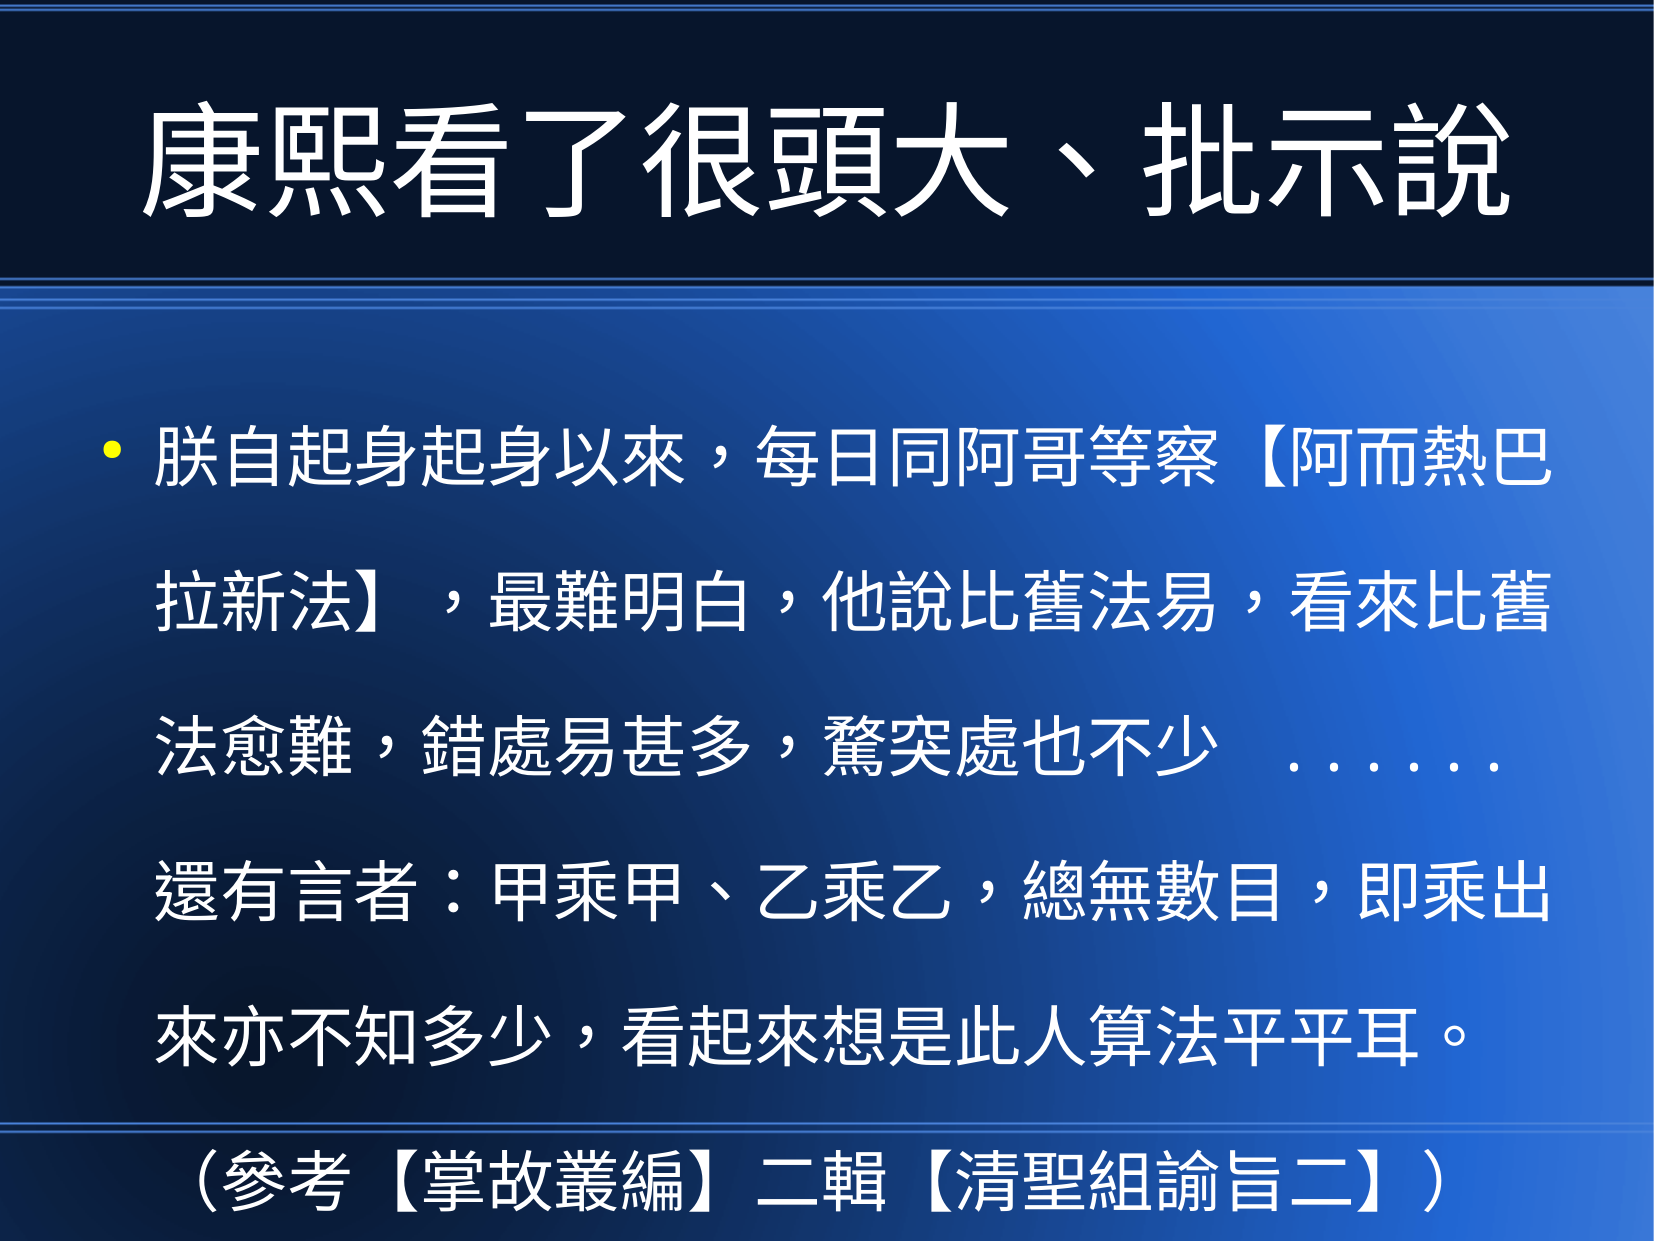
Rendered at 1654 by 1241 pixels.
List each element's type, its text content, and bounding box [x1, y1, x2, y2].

picture [0, 0, 1654, 1241]
title 康熙看了很頭大、批示說 [82, 49, 1571, 257]
list 朕自起身起身以來，每日同阿哥等察【阿而熱巴拉新法】，最難明白，他說比舊法易，看來比舊法愈難，錯處易甚多，騖突處也不少 ...... 還有言者：甲乘甲、乙乘乙，總無數目，即乘出來亦不知多少，看起來想是此人算法平平耳。（參考【掌故叢編】二輯【清聖組諭旨二】） [82, 355, 1571, 1241]
